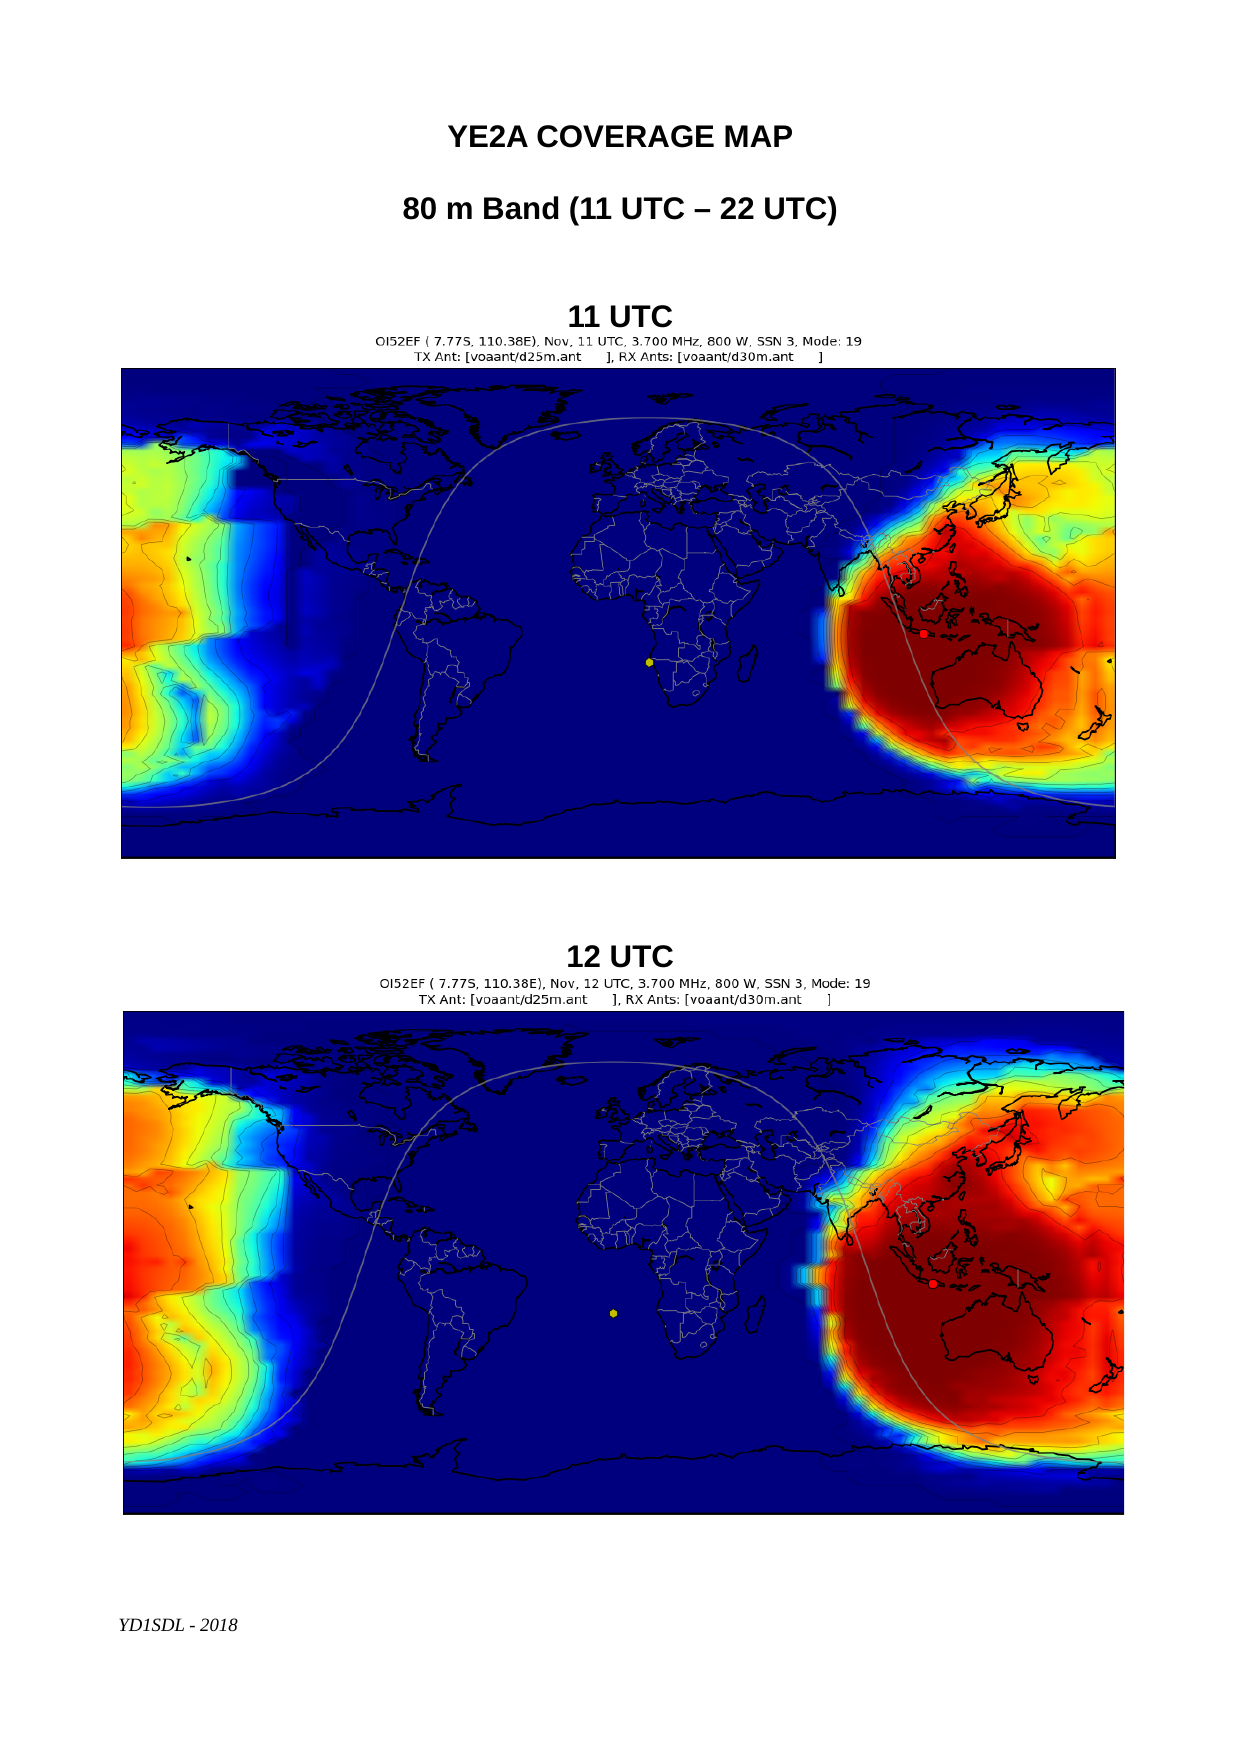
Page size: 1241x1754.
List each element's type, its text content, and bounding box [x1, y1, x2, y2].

text 12 UTC [118, 938, 1122, 973]
text 11 UTC [118, 298, 1122, 334]
picture [120, 333, 1118, 866]
picture [116, 973, 1125, 1518]
text YE2A COVERAGE MAP [118, 118, 1122, 154]
text 80 m Band (11 UTC – 22 UTC) [118, 190, 1122, 226]
